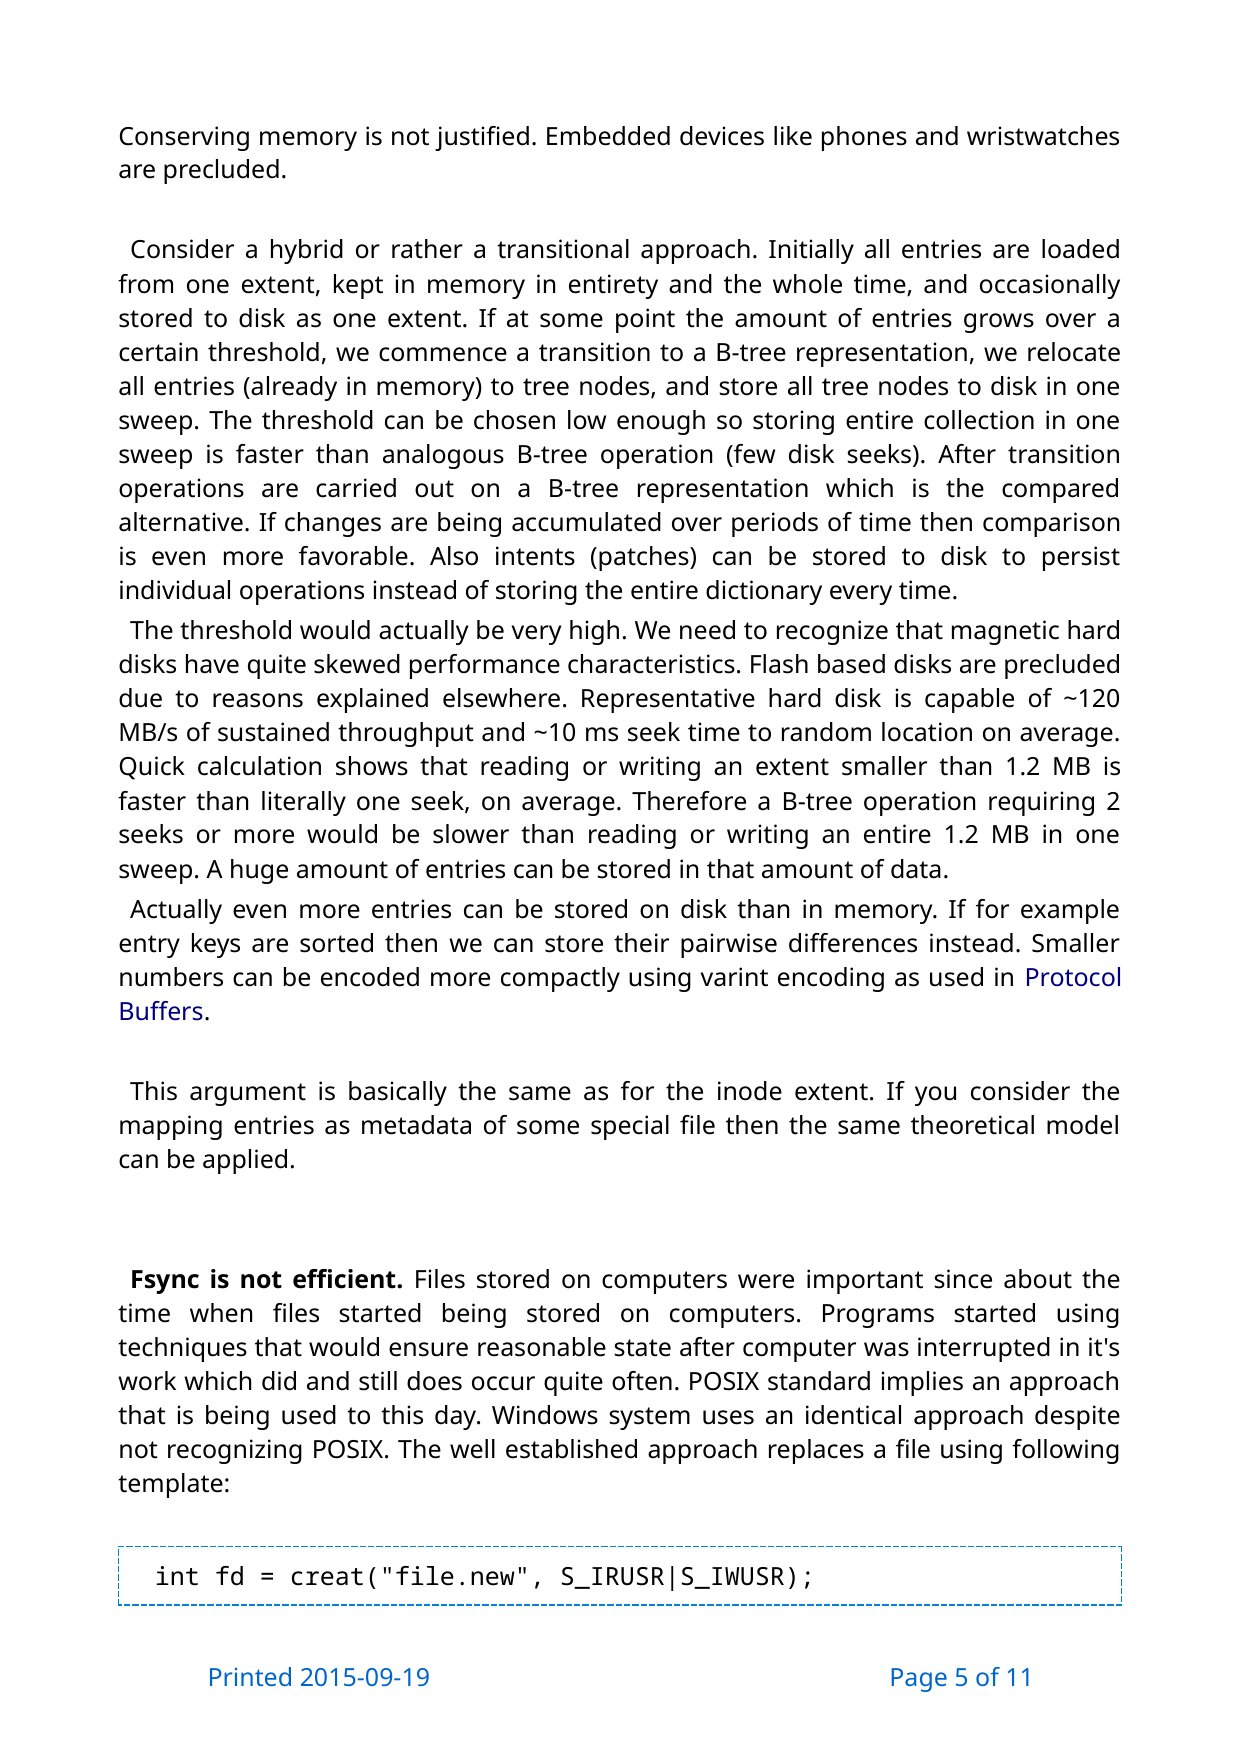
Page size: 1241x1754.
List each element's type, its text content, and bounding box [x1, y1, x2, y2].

text The threshold would actually be very high. We need to recognize that magnetic hard disks have quite skewed performance characteristics. Flash based disks are precluded due to reasons explained elsewhere. Representative hard disk is capable of ~120 MB/s of sustained throughput and ~10 ms seek time to random location on average. Quick calculation shows that reading or writing an extent smaller than 1.2 MB is faster than literally one seek, on average. Therefore a B-tree operation requiring 2 seeks or more would be slower than reading or writing an entire 1.2 MB in one sweep. A huge amount of entries can be stored in that amount of data. [118, 613, 1122, 885]
text Actually even more entries can be stored on disk than in memory. If for example entry keys are sorted then we can store their pairwise differences instead. Smaller numbers can be encoded more compactly using varint encoding as used in Protocol Buffers. [118, 891, 1122, 1027]
text int fd = creat("file.new", S_IRUSR|S_IWUSR); [118, 1546, 1122, 1606]
text Fsync is not efficient. Files stored on computers were important since about the time when files started being stored on computers. Programs started using techniques that would ensure reasonable state after computer was interrupted in it's work which did and still does occur quite often. POSIX standard implies an approach that is being used to this day. Windows system uses an identical approach despite not recognizing POSIX. The well established approach replaces a file using following template: [118, 1262, 1122, 1500]
text This argument is basically the same as for the inode extent. If you consider the mapping entries as metadata of some special file then the same theoretical model can be applied. [118, 1073, 1122, 1176]
text Conserving memory is not justified. Embedded devices like phones and wristwatches are precluded. [118, 118, 1122, 186]
text Consider a hybrid or rather a transitional approach. Initially all entries are loaded from one extent, kept in memory in entirety and the whole time, and occasionally stored to disk as one extent. If at some point the amount of entries grows over a certain threshold, we commence a transition to a B-tree representation, we relocate all entries (already in memory) to tree nodes, and store all tree nodes to disk in one sweep. The threshold can be chosen low enough so storing entire collection in one sweep is faster than analogous B-tree operation (few disk seeks). After transition operations are carried out on a B-tree representation which is the compared alternative. If changes are being accumulated over periods of time then comparison is even more favorable. Also intents (patches) can be stored to disk to persist individual operations instead of storing the entire dictionary every time. [118, 232, 1122, 607]
